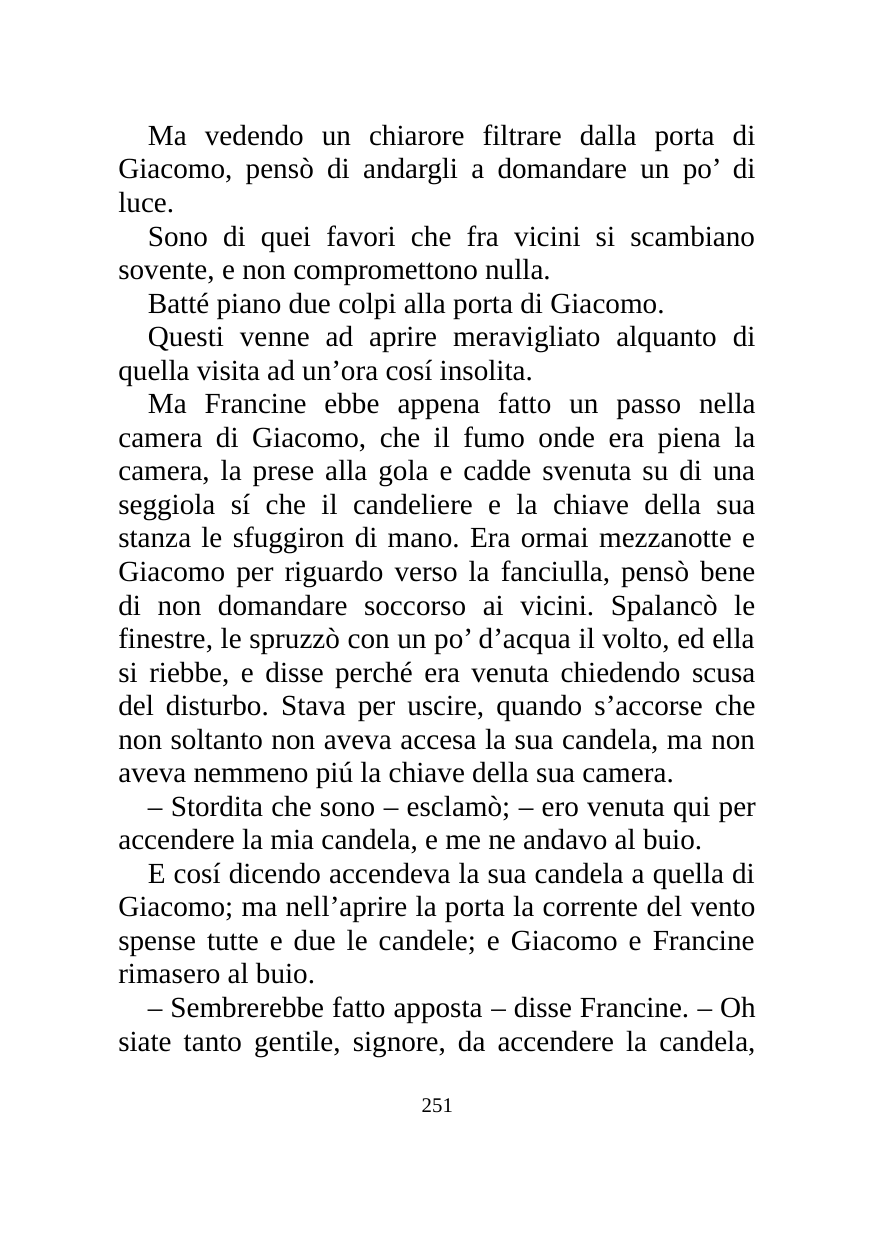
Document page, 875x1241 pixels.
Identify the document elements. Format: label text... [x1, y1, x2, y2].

text ‒ Sembrerebbe fatto apposta ‒ disse Francine. ‒ Oh siate tanto gentile, signore, da accendere la candela, [118, 990, 756, 1057]
text Batté piano due colpi alla porta di Giacomo. [118, 286, 756, 319]
text Ma vedendo un chiarore filtrare dalla porta di Giacomo, pensò di andargli a domandare un po’ di luce. [118, 118, 756, 219]
text Questi venne ad aprire meravigliato alquanto di quella visita ad un’ora cosí insolita. [118, 319, 756, 386]
text Sono di quei favori che fra vicini si scambiano sovente, e non compromettono nulla. [118, 219, 756, 286]
text ‒ Stordita che sono ‒ esclamò; ‒ ero venuta qui per accendere la mia candela, e me ne andavo al buio. [118, 789, 756, 856]
text E cosí dicendo accendeva la sua candela a quella di Giacomo; ma nell’aprire la porta la corrente del vento spense tutte e due le candele; e Giacomo e Francine rimasero al buio. [118, 856, 756, 990]
text Ma Francine ebbe appena fatto un passo nella camera di Giacomo, che il fumo onde era piena la camera, la prese alla gola e cadde svenuta su di una seggiola sí che il candeliere e la chiave della sua stanza le sfuggiron di mano. Era ormai mezzanotte e Giacomo per riguardo verso la fanciulla, pensò bene di non domandare soccorso ai vicini. Spalancò le finestre, le spruzzò con un po’ d’acqua il volto, ed ella si riebbe, e disse perché era venuta chiedendo scusa del disturbo. Stava per uscire, quando s’accorse che non soltanto non aveva accesa la sua candela, ma non aveva nemmeno piú la chiave della sua camera. [118, 386, 756, 789]
